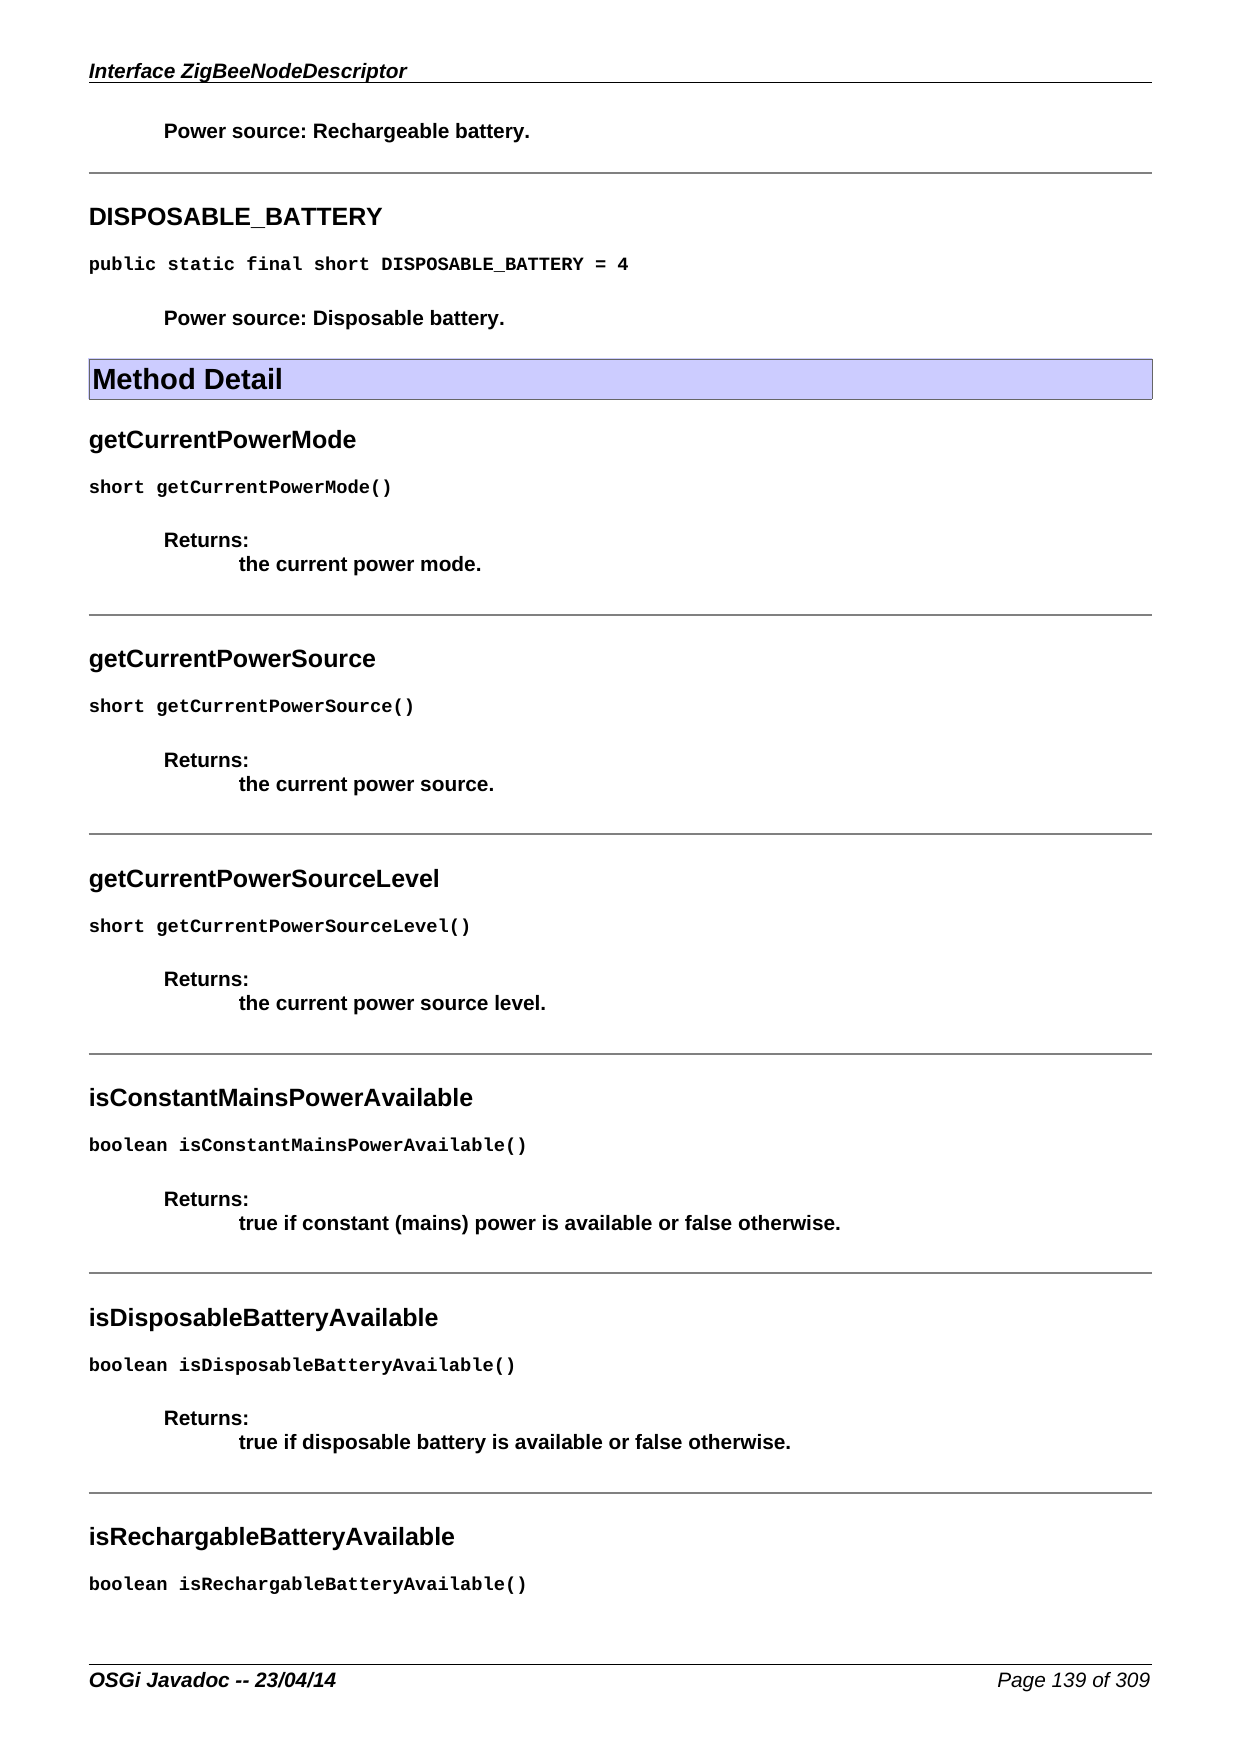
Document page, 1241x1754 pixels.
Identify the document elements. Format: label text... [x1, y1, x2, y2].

subtitle Method Detail [90, 360, 1152, 399]
text boolean isDisposableBatteryAvailable() [88, 1356, 1152, 1377]
text short getCurrentPowerSource() [88, 697, 1152, 718]
subtitle isConstantMainsPowerAvailable [88, 1083, 1152, 1112]
text true if constant (mains) power is available or false otherwise. [238, 1211, 1152, 1234]
text Returns: [163, 967, 1152, 991]
text public static final short DISPOSABLE_BATTERY = 4 [88, 255, 1152, 276]
text Returns: [163, 1187, 1152, 1211]
text boolean isConstantMainsPowerAvailable() [88, 1136, 1152, 1157]
text Returns: [163, 748, 1152, 772]
subtitle isRechargableBatteryAvailable [88, 1522, 1152, 1551]
text short getCurrentPowerSourceLevel() [88, 917, 1152, 938]
subtitle isDisposableBatteryAvailable [88, 1303, 1152, 1331]
subtitle getCurrentPowerSource [88, 644, 1152, 673]
subtitle DISPOSABLE_BATTERY [88, 202, 1152, 231]
text boolean isRechargableBatteryAvailable() [88, 1575, 1152, 1596]
text the current power source. [238, 772, 1152, 796]
text Returns: [163, 528, 1152, 552]
text the current power source level. [238, 991, 1152, 1015]
text Power source: Rechargeable battery. [163, 118, 1152, 142]
subtitle getCurrentPowerSourceLevel [88, 864, 1152, 892]
text Returns: [163, 1406, 1152, 1430]
text the current power mode. [238, 552, 1152, 576]
text true if disposable battery is available or false otherwise. [238, 1430, 1152, 1454]
text Power source: Disposable battery. [163, 305, 1152, 329]
subtitle getCurrentPowerMode [88, 425, 1152, 453]
text short getCurrentPowerMode() [88, 478, 1152, 499]
